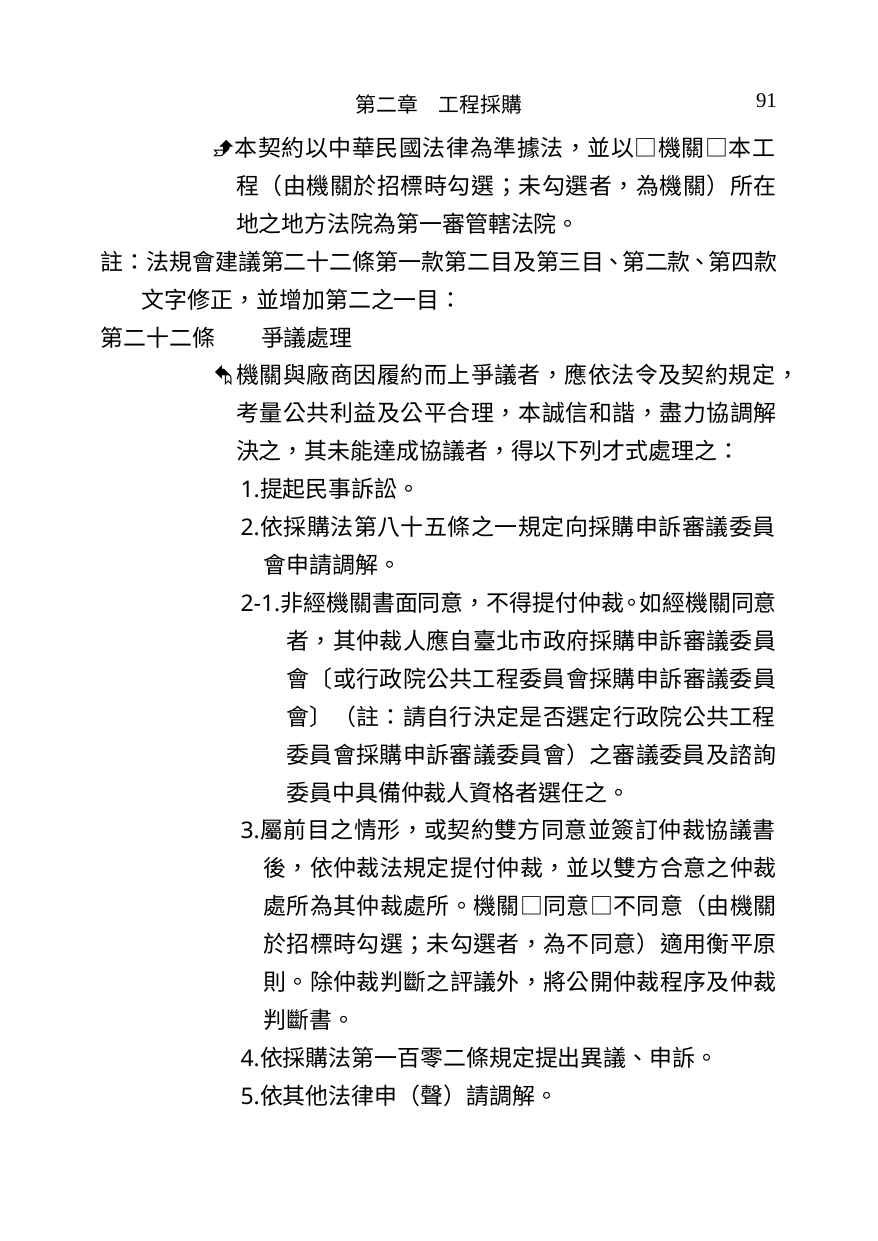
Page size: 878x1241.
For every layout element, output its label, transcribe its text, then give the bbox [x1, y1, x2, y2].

text 3.屬前目之情形，或契約雙方同意並簽訂仲裁協議書後，依仲裁法規定提付仲裁，並以雙方合意之仲裁處所為其仲裁處所。機關□同意□不同意（由機關於招標時勾選；未勾選者，為不同意）適用衡平原則。除仲裁判斷之評議外，將公開仲裁程序及仲裁判斷書。 [240, 810, 777, 1037]
text 5.依其他法律申（聲）請調解。 [240, 1075, 777, 1113]
text 2.依採購法第八十五條之一規定向採購申訴審議委員會申請調解。 [240, 507, 777, 582]
text 本契約以中華民國法律為準據法，並以□機關□本工程（由機關於招標時勾選；未勾選者，為機關）所在地之地方法院為第一審管轄法院。 [213, 127, 777, 241]
text 2-1.非經機關書面同意，不得提付仲裁。如經機關同意者，其仲裁人應自臺北市政府採購申訴審議委員會〔或行政院公共工程委員會採購申訴審議委員會〕（註：請自行決定是否選定行政院公共工程委員會採購申訴審議委員會）之審議委員及諮詢委員中具備仲裁人資格者選任之。 [240, 582, 777, 810]
text 註：法規會建議第二十二條第一款第二目及第三目、第二款、第四款文字修正，並增加第二之一目： [100, 241, 777, 317]
text 第二十二條 爭議處理 [100, 317, 777, 355]
text 1.提起民事訴訟。 [240, 469, 777, 507]
text 機關與廠商因履約而上爭議者，應依法令及契約規定，考量公共利益及公平合理，本誠信和諧，盡力協調解決之，其未能達成協議者，得以下列才式處理之： [213, 355, 777, 469]
text 4.依採購法第一百零二條規定提出異議、申訴。 [240, 1037, 777, 1075]
